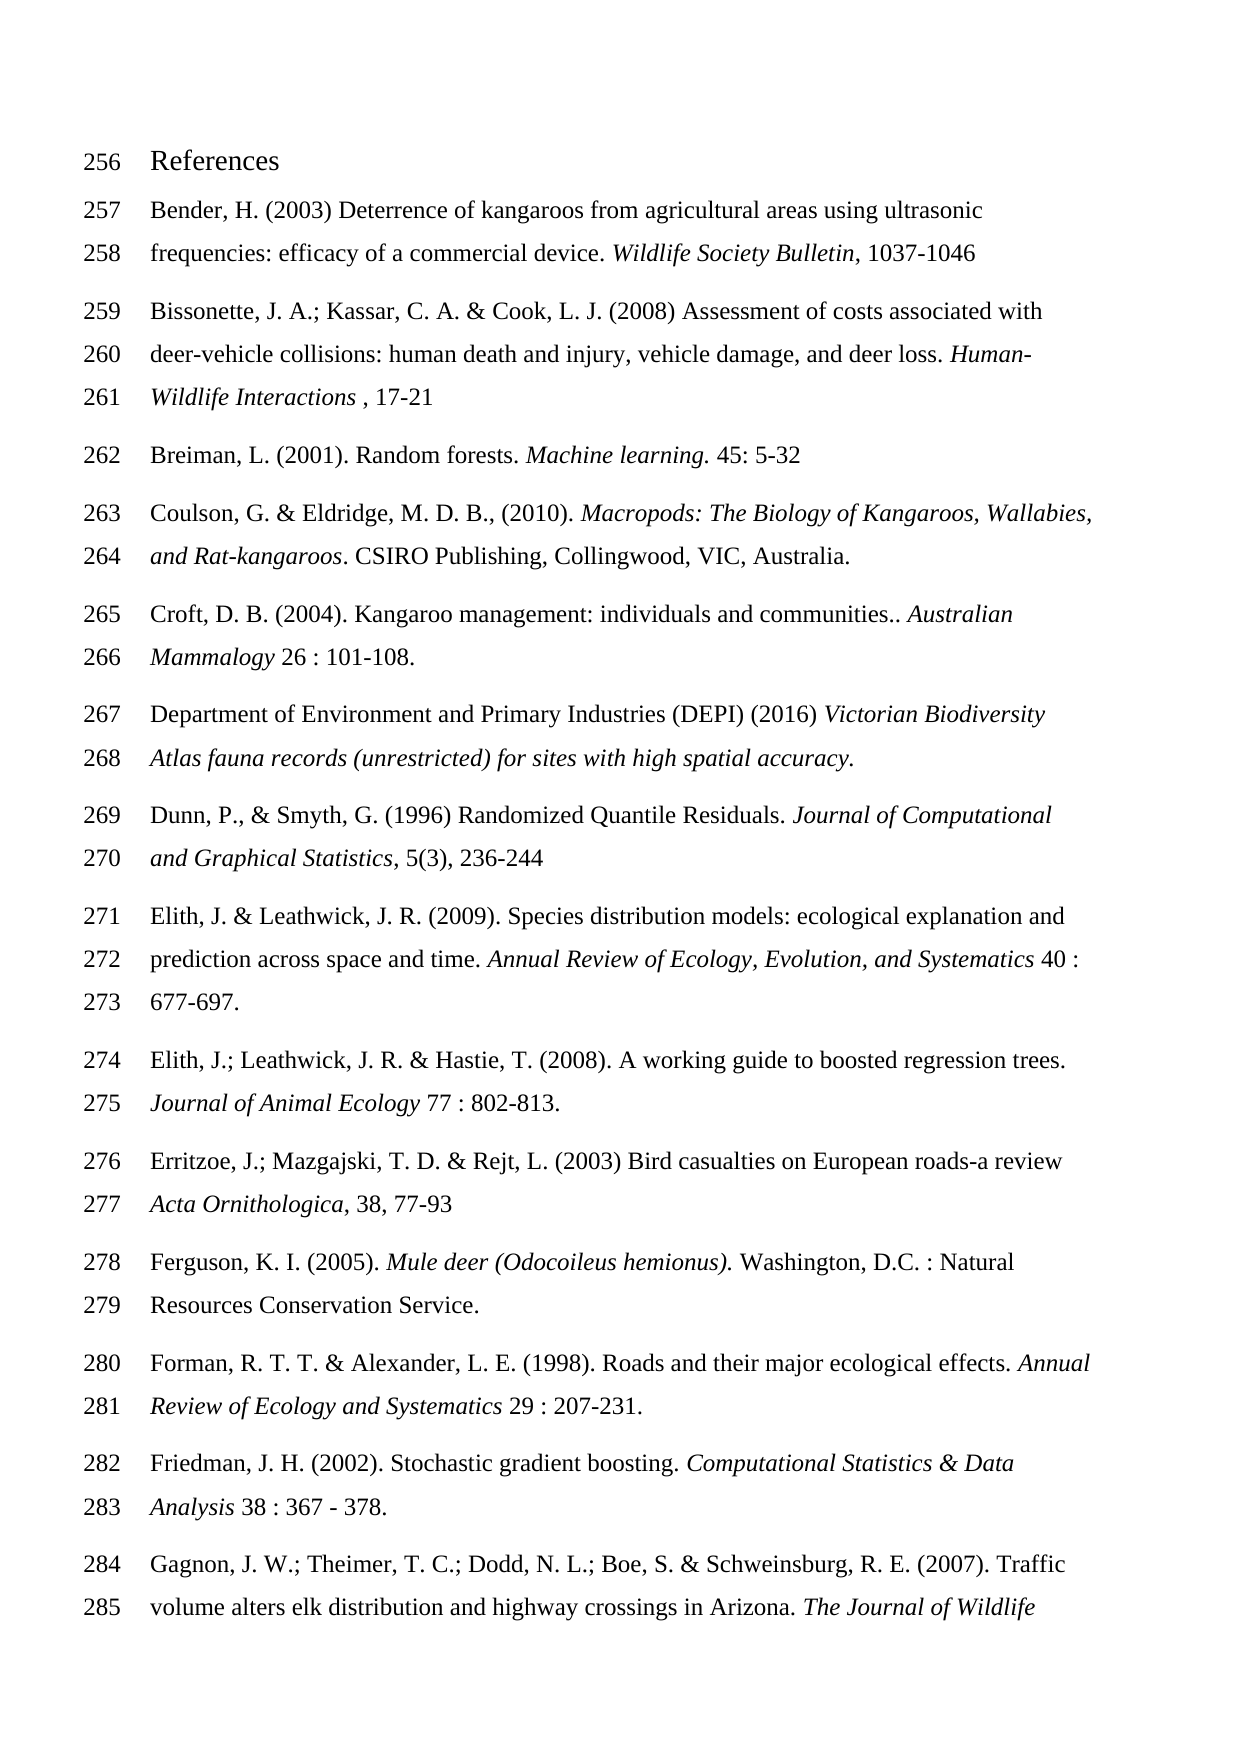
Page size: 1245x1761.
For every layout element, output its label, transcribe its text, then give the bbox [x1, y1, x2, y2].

text Dunn, P., & Smyth, G. (1996) Randomized Quantile Residuals. Journal of Computational and Graphical Statistics, 5(3), 236-244 [150, 800, 1095, 872]
text Bender, H. (2003) Deterrence of kangaroos from agricultural areas using ultrasonic frequencies: efficacy of a commercial device. Wildlife Society Bulletin, 1037-1046 [150, 195, 1095, 267]
text Ferguson, K. I. (2005). Mule deer (Odocoileus hemionus). Washington, D.C. : Natural Resources Conservation Service. [150, 1247, 1095, 1319]
text Gagnon, J. W.; Theimer, T. C.; Dodd, N. L.; Boe, S. & Schweinsburg, R. E. (2007). Traffic volume alters elk distribution and highway crossings in Arizona. The Journal of Wildlife [150, 1549, 1095, 1621]
text Elith, J.; Leathwick, J. R. & Hastie, T. (2008). A working guide to boosted regression trees. Journal of Animal Ecology 77 : 802-813. [150, 1045, 1095, 1117]
text Forman, R. T. T. & Alexander, L. E. (1998). Roads and their major ecological effects. Annual Review of Ecology and Systematics 29 : 207-231. [150, 1348, 1095, 1419]
text Croft, D. B. (2004). Kangaroo management: individuals and communities.. Australian Mammalogy 26 : 101-108. [150, 599, 1095, 671]
text Breiman, L. (2001). Random forests. Machine learning. 45: 5-32 [150, 440, 1095, 469]
subtitle References [150, 143, 1095, 177]
text Department of Environment and Primary Industries (DEPI) (2016) Victorian Biodiversity Atlas fauna records (unrestricted) for sites with high spatial accuracy. [150, 699, 1095, 771]
text Friedman, J. H. (2002). Stochastic gradient boosting. Computational Statistics & Data Analysis 38 : 367 - 378. [150, 1448, 1095, 1520]
text Bissonette, J. A.; Kassar, C. A. & Cook, L. J. (2008) Assessment of costs associated with deer-vehicle collisions: human death and injury, vehicle damage, and deer loss. Human-Wildlife Interactions , 17-21 [150, 296, 1095, 411]
text Coulson, G. & Eldridge, M. D. B., (2010). Macropods: The Biology of Kangaroos, Wallabies, and Rat-kangaroos. CSIRO Publishing, Collingwood, VIC, Australia. [150, 498, 1095, 570]
text Erritzoe, J.; Mazgajski, T. D. & Rejt, L. (2003) Bird casualties on European roads-a review Acta Ornithologica, 38, 77-93 [150, 1146, 1095, 1218]
text Elith, J. & Leathwick, J. R. (2009). Species distribution models: ecological explanation and prediction across space and time. Annual Review of Ecology, Evolution, and Systematics 40 : 677-697. [150, 901, 1095, 1016]
